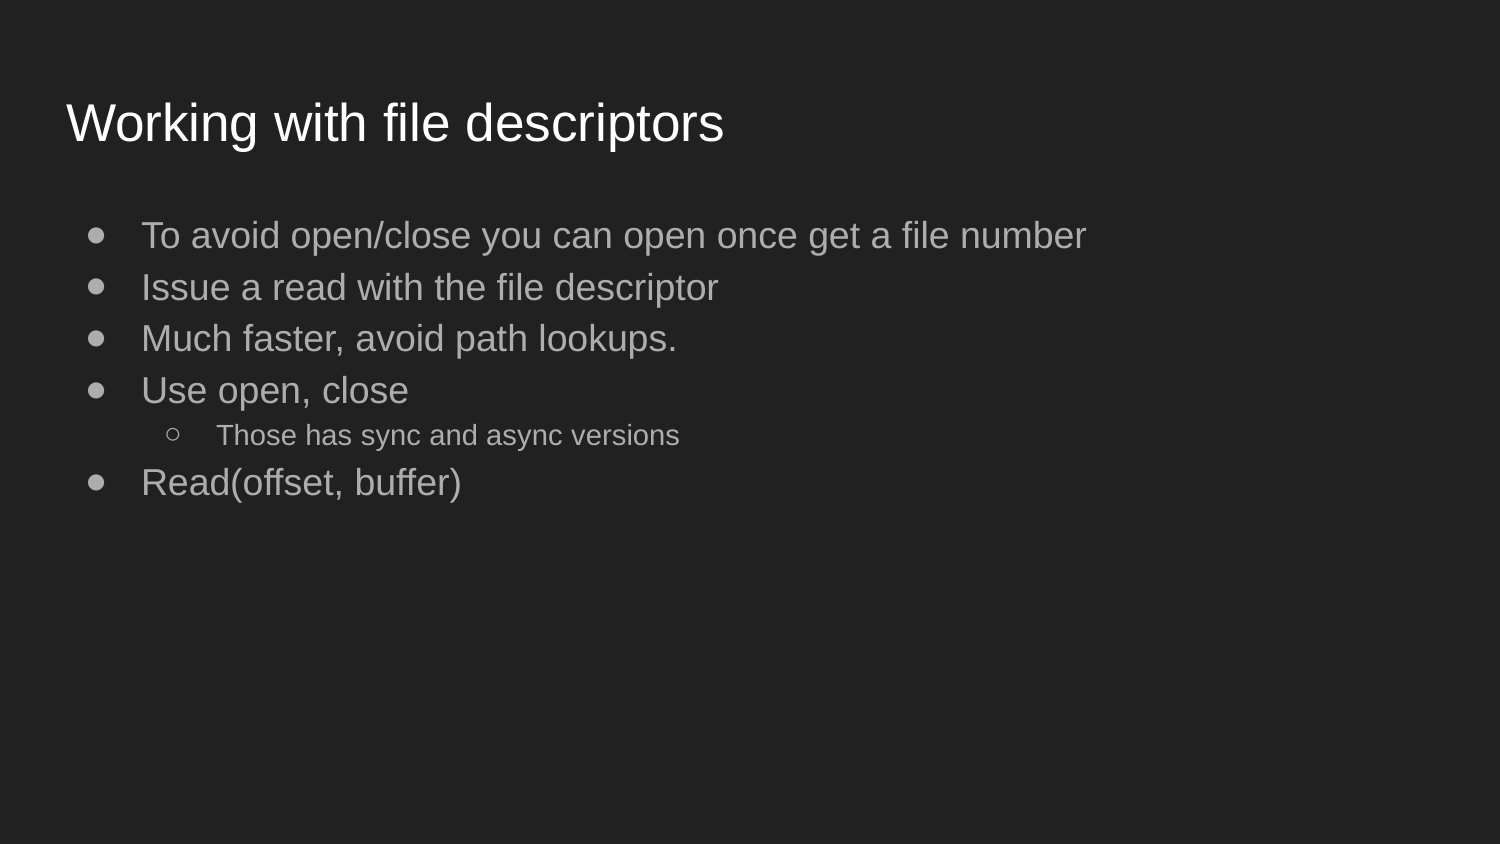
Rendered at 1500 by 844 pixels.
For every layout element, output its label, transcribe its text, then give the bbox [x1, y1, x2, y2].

title Working with file descriptors [51, 72, 1449, 167]
list To avoid open/close you can open once get a file number Issue a read with the file descriptor Much faster, avoid path lookups. Use open, close Those has sync and async versions Read(offset, buffer) [51, 189, 1449, 750]
